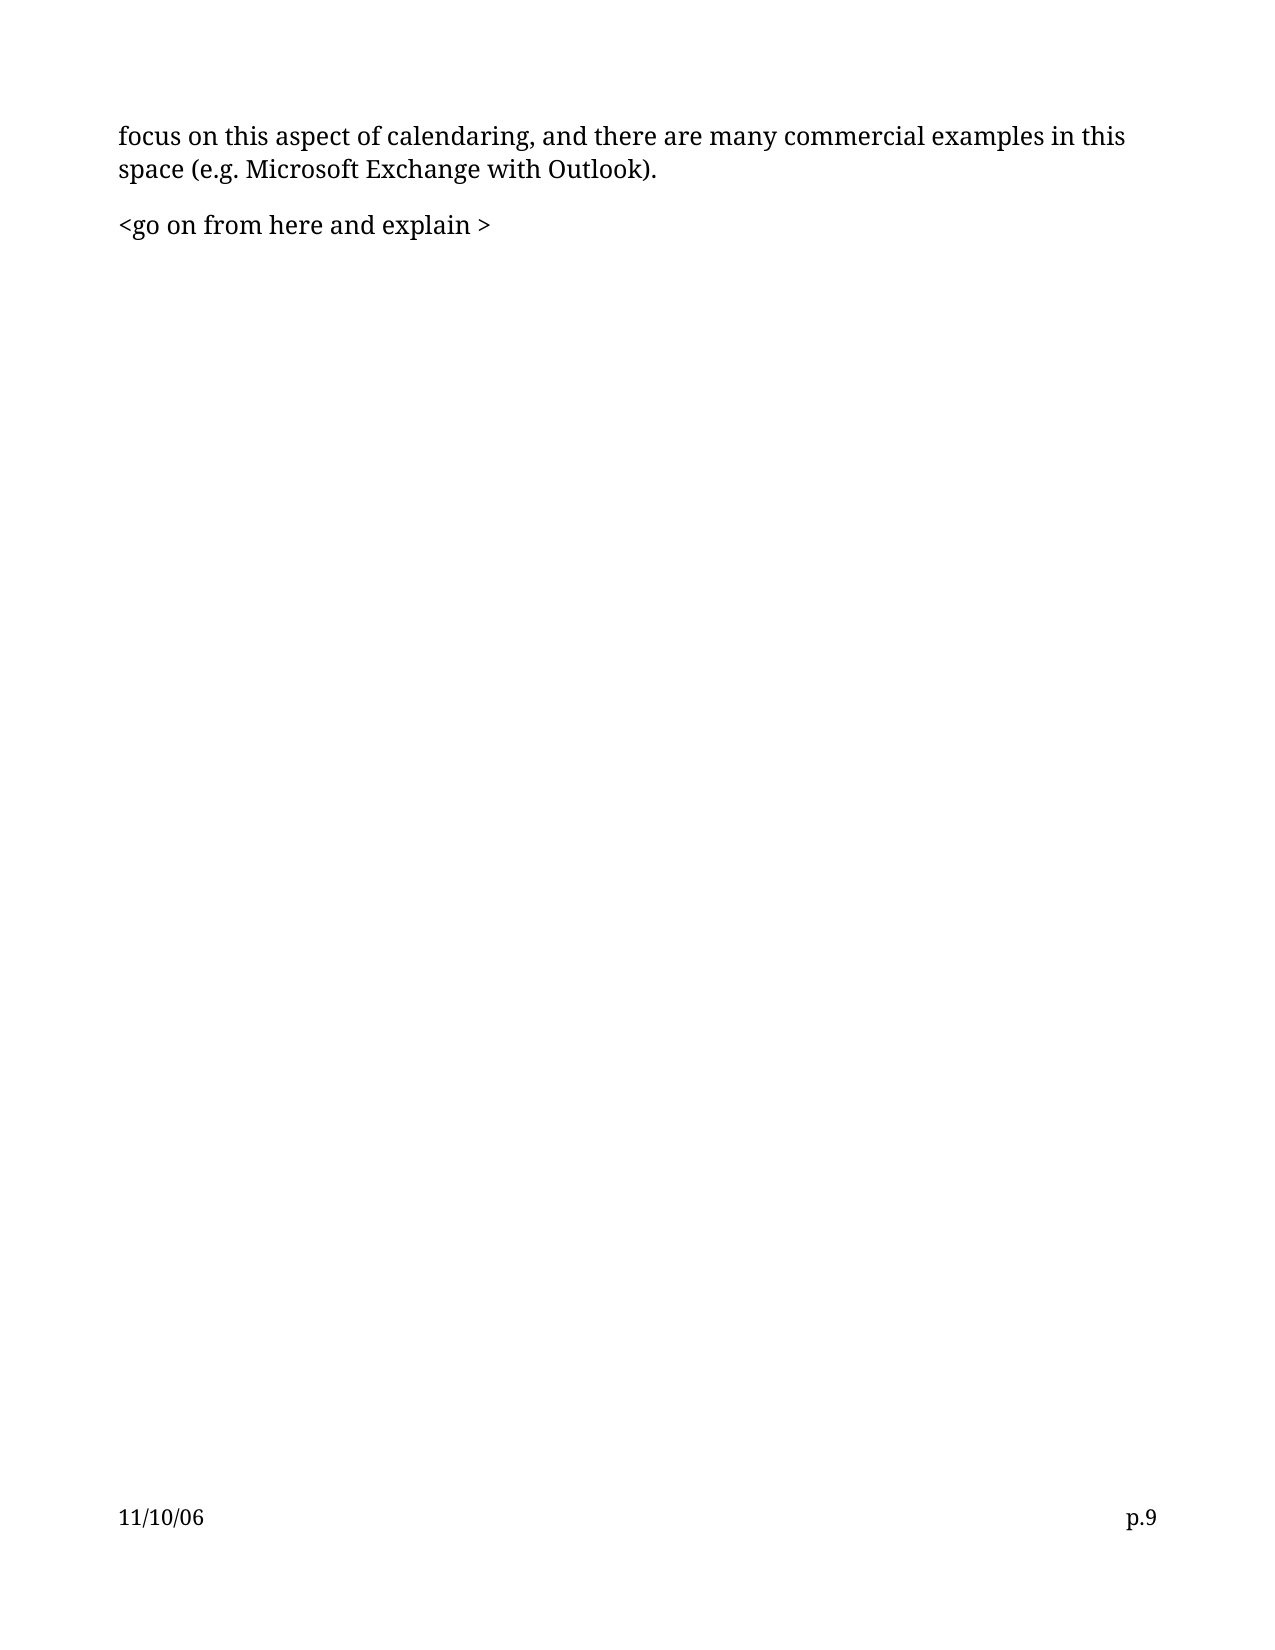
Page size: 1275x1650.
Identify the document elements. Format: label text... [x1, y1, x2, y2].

text <go on from here and explain > [118, 207, 1157, 241]
text focus on this aspect of calendaring, and there are many commercial examples in this space (e.g. Microsoft Exchange with Outlook). [118, 118, 1157, 186]
